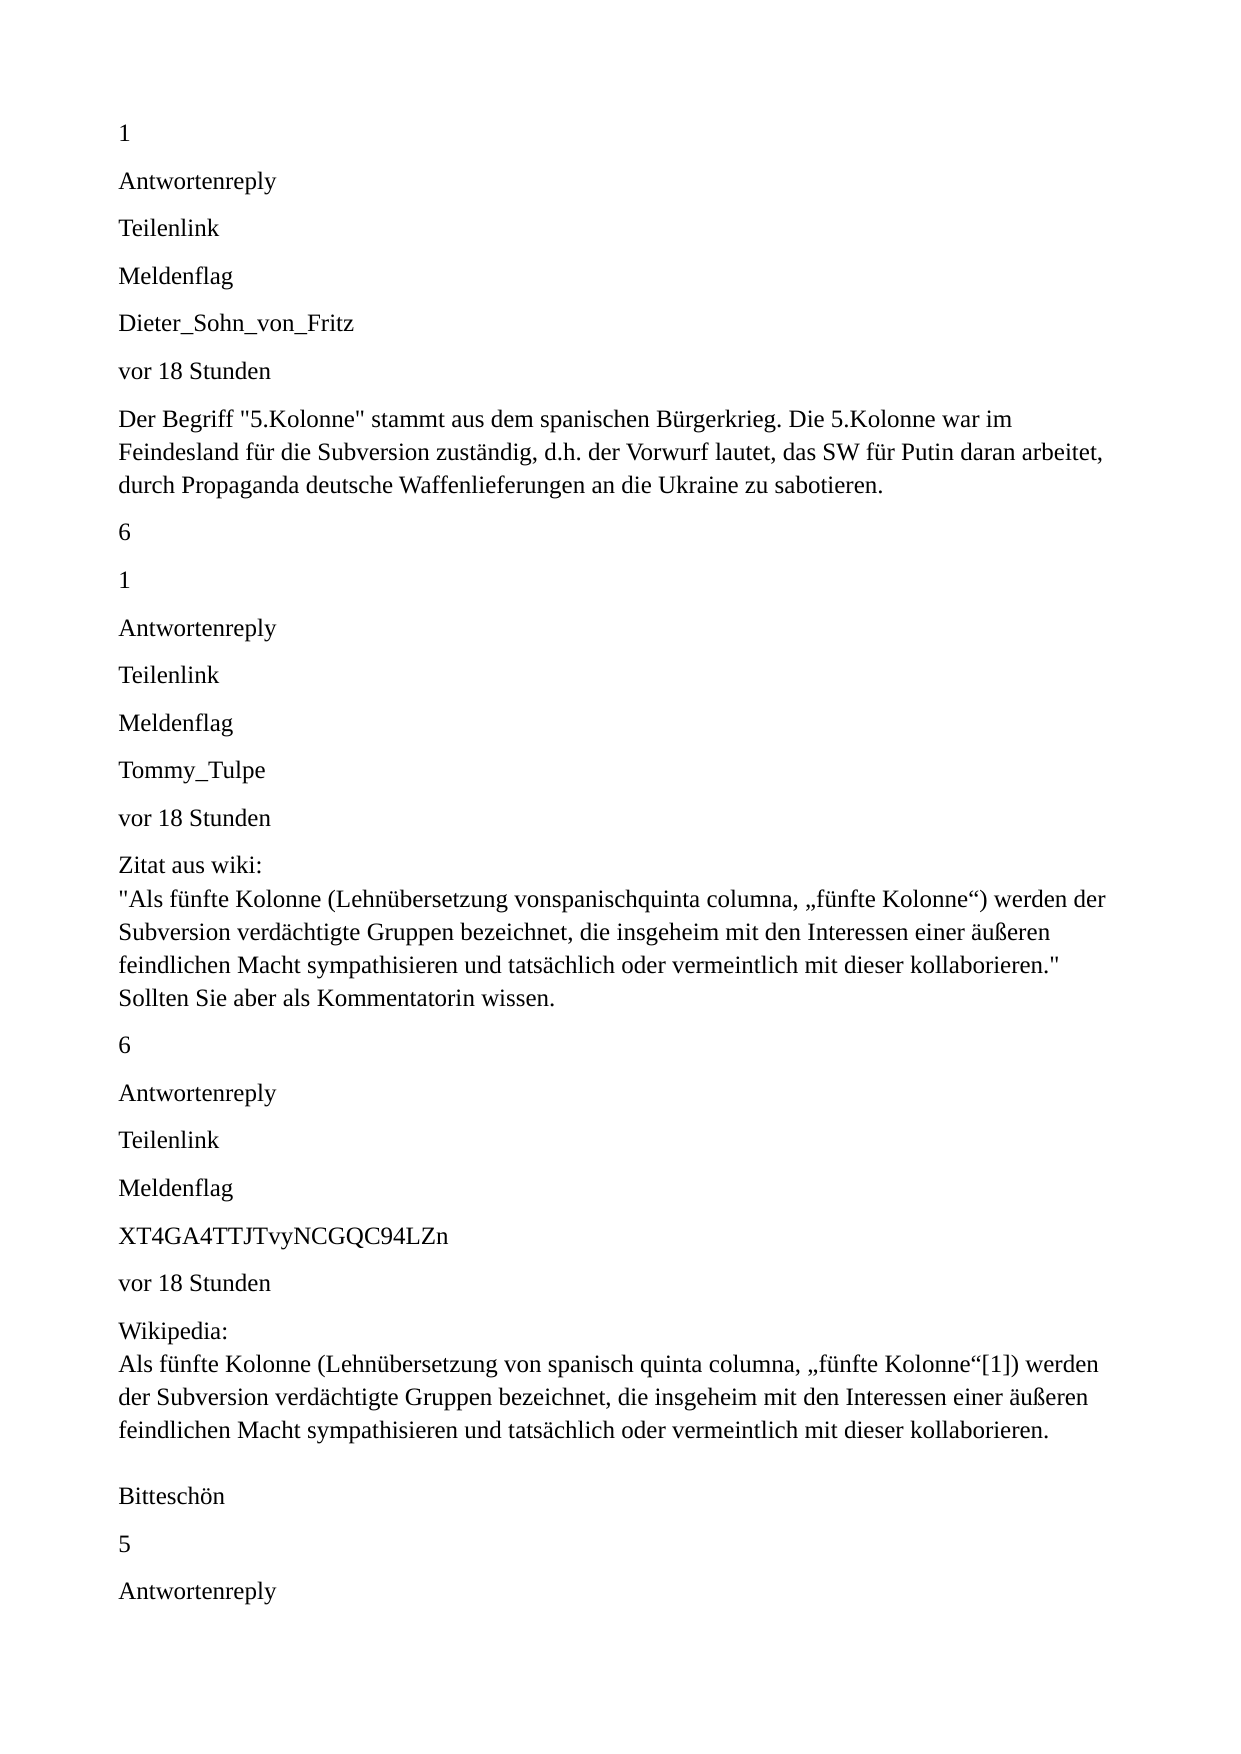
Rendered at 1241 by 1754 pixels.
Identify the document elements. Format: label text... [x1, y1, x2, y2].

text Meldenflag [118, 708, 1122, 737]
text vor 18 Stunden [118, 803, 1122, 832]
text Antwortenreply [118, 166, 1122, 194]
text Antwortenreply [118, 1078, 1122, 1107]
text vor 18 Stunden [118, 356, 1122, 385]
text Meldenflag [118, 1173, 1122, 1202]
text Tommy_Tulpe [118, 755, 1122, 784]
text Teilenlink [118, 213, 1122, 242]
text vor 18 Stunden [118, 1268, 1122, 1297]
text Dieter_Sohn_von_Fritz [118, 308, 1122, 337]
text Zitat aus wiki: "Als fünfte Kolonne (Lehnübersetzung vonspanischquinta columna, „fünfte Kolonne“) werden der Subversion verdächtigte Gruppen bezeichnet, die insgeheim mit den Interessen einer äußeren feindlichen Macht sympathisieren und tatsächlich oder vermeintlich mit dieser kollaborieren." Sollten Sie aber als Kommentatorin wissen. [118, 851, 1122, 1011]
text Teilenlink [118, 660, 1122, 689]
text Der Begriff "5.Kolonne" stammt aus dem spanischen Bürgerkrieg. Die 5.Kolonne war im Feindesland für die Subversion zuständig, d.h. der Vorwurf lautet, das SW für Putin daran arbeitet, durch Propaganda deutsche Waffenlieferungen an die Ukraine zu sabotieren. [118, 404, 1122, 498]
text 1 [118, 118, 1122, 147]
text Wikipedia: Als fünfte Kolonne (Lehnübersetzung von spanisch quinta columna, „fünfte Kolonne“[1]) werden der Subversion verdächtigte Gruppen bezeichnet, die insgeheim mit den Interessen einer äußeren feindlichen Macht sympathisieren und tatsächlich oder vermeintlich mit dieser kollaborieren. Bitteschön [118, 1316, 1122, 1510]
text 6 [118, 517, 1122, 546]
text XT4GA4TTJTvyNCGQC94LZn [118, 1221, 1122, 1249]
text 6 [118, 1030, 1122, 1059]
text Antwortenreply [118, 1576, 1122, 1605]
text 5 [118, 1529, 1122, 1557]
text 1 [118, 565, 1122, 594]
text Meldenflag [118, 261, 1122, 290]
text Antwortenreply [118, 613, 1122, 641]
text Teilenlink [118, 1126, 1122, 1154]
